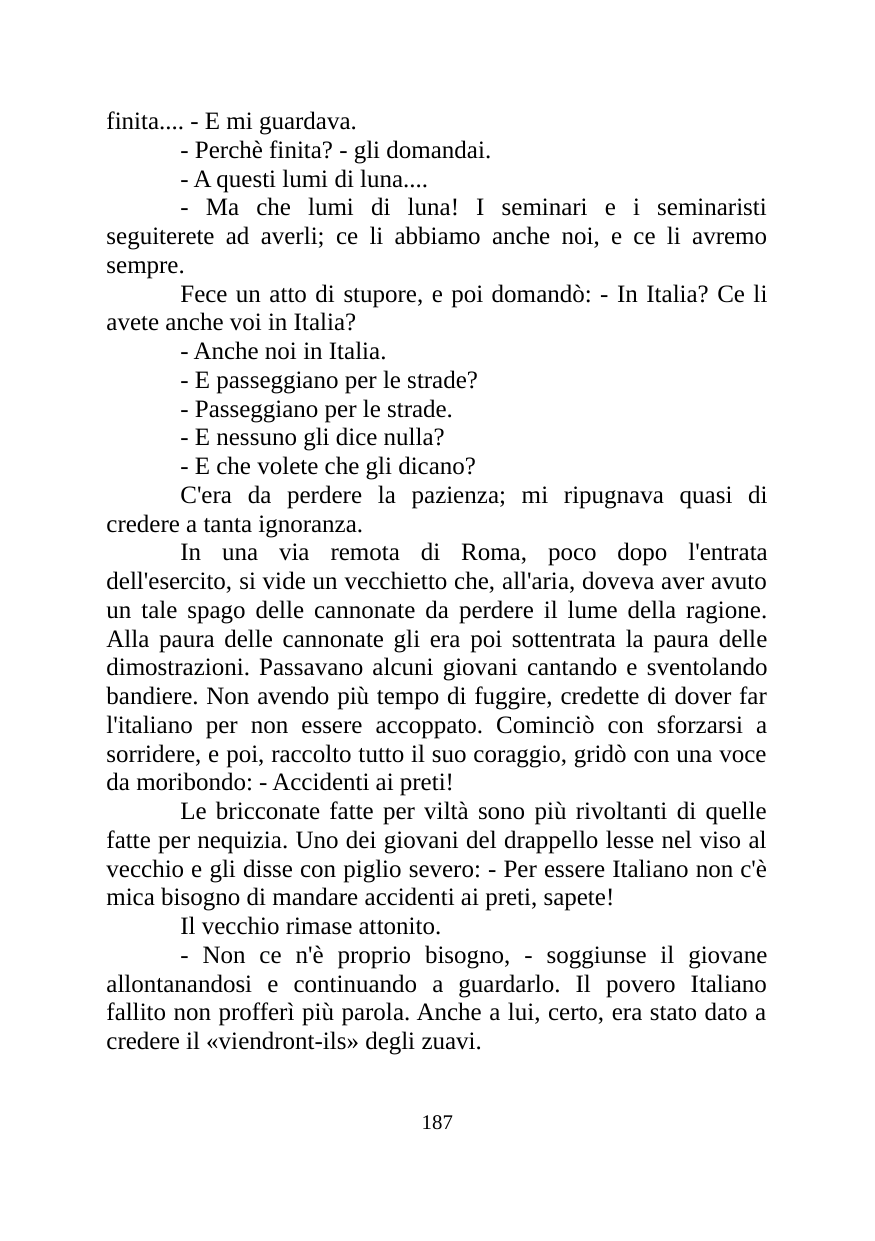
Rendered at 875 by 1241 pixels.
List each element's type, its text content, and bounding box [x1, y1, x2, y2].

text - A questi lumi di luna.... [106, 164, 768, 192]
text Il vecchio rimase attonito. [106, 911, 768, 940]
text - E nessuno gli dice nulla? [106, 422, 768, 451]
text - E passeggiano per le strade? [106, 365, 768, 394]
text - Perchè finita? - gli domandai. [106, 135, 768, 164]
text - Anche noi in Italia. [106, 336, 768, 365]
text - Ma che lumi di luna! I seminari e i seminaristi seguiterete ad averli; ce li abbiamo anche noi, e ce li avremo sempre. [106, 192, 768, 279]
text Fece un atto di stupore, e poi domandò: - In Italia? Ce li avete anche voi in Italia? [106, 279, 768, 336]
text Le bricconate fatte per viltà sono più rivoltanti di quelle fatte per nequizia. Uno dei giovani del drappello lesse nel viso al vecchio e gli disse con piglio severo: - Per essere Italiano non c'è mica bisogno di mandare accidenti ai preti, sapete! [106, 796, 768, 911]
text - E che volete che gli dicano? [106, 451, 768, 480]
text finita.... - E mi guardava. [106, 106, 768, 135]
text - Non ce n'è proprio bisogno, - soggiunse il giovane allontanandosi e continuando a guardarlo. Il povero Italiano fallito non profferì più parola. Anche a lui, certo, era stato dato a credere il «viendront-ils» degli zuavi. [106, 940, 768, 1055]
text In una via remota di Roma, poco dopo l'entrata dell'esercito, si vide un vecchietto che, all'aria, doveva aver avuto un tale spago delle cannonate da perdere il lume della ragione. Alla paura delle cannonate gli era poi sottentrata la paura delle dimostrazioni. Passavano alcuni giovani cantando e sventolando bandiere. Non avendo più tempo di fuggire, credette di dover far l'italiano per non essere accoppato. Cominciò con sforzarsi a sorridere, e poi, raccolto tutto il suo coraggio, gridò con una voce da moribondo: - Accidenti ai preti! [106, 537, 768, 796]
text C'era da perdere la pazienza; mi ripugnava quasi di credere a tanta ignoranza. [106, 480, 768, 537]
text - Passeggiano per le strade. [106, 394, 768, 422]
